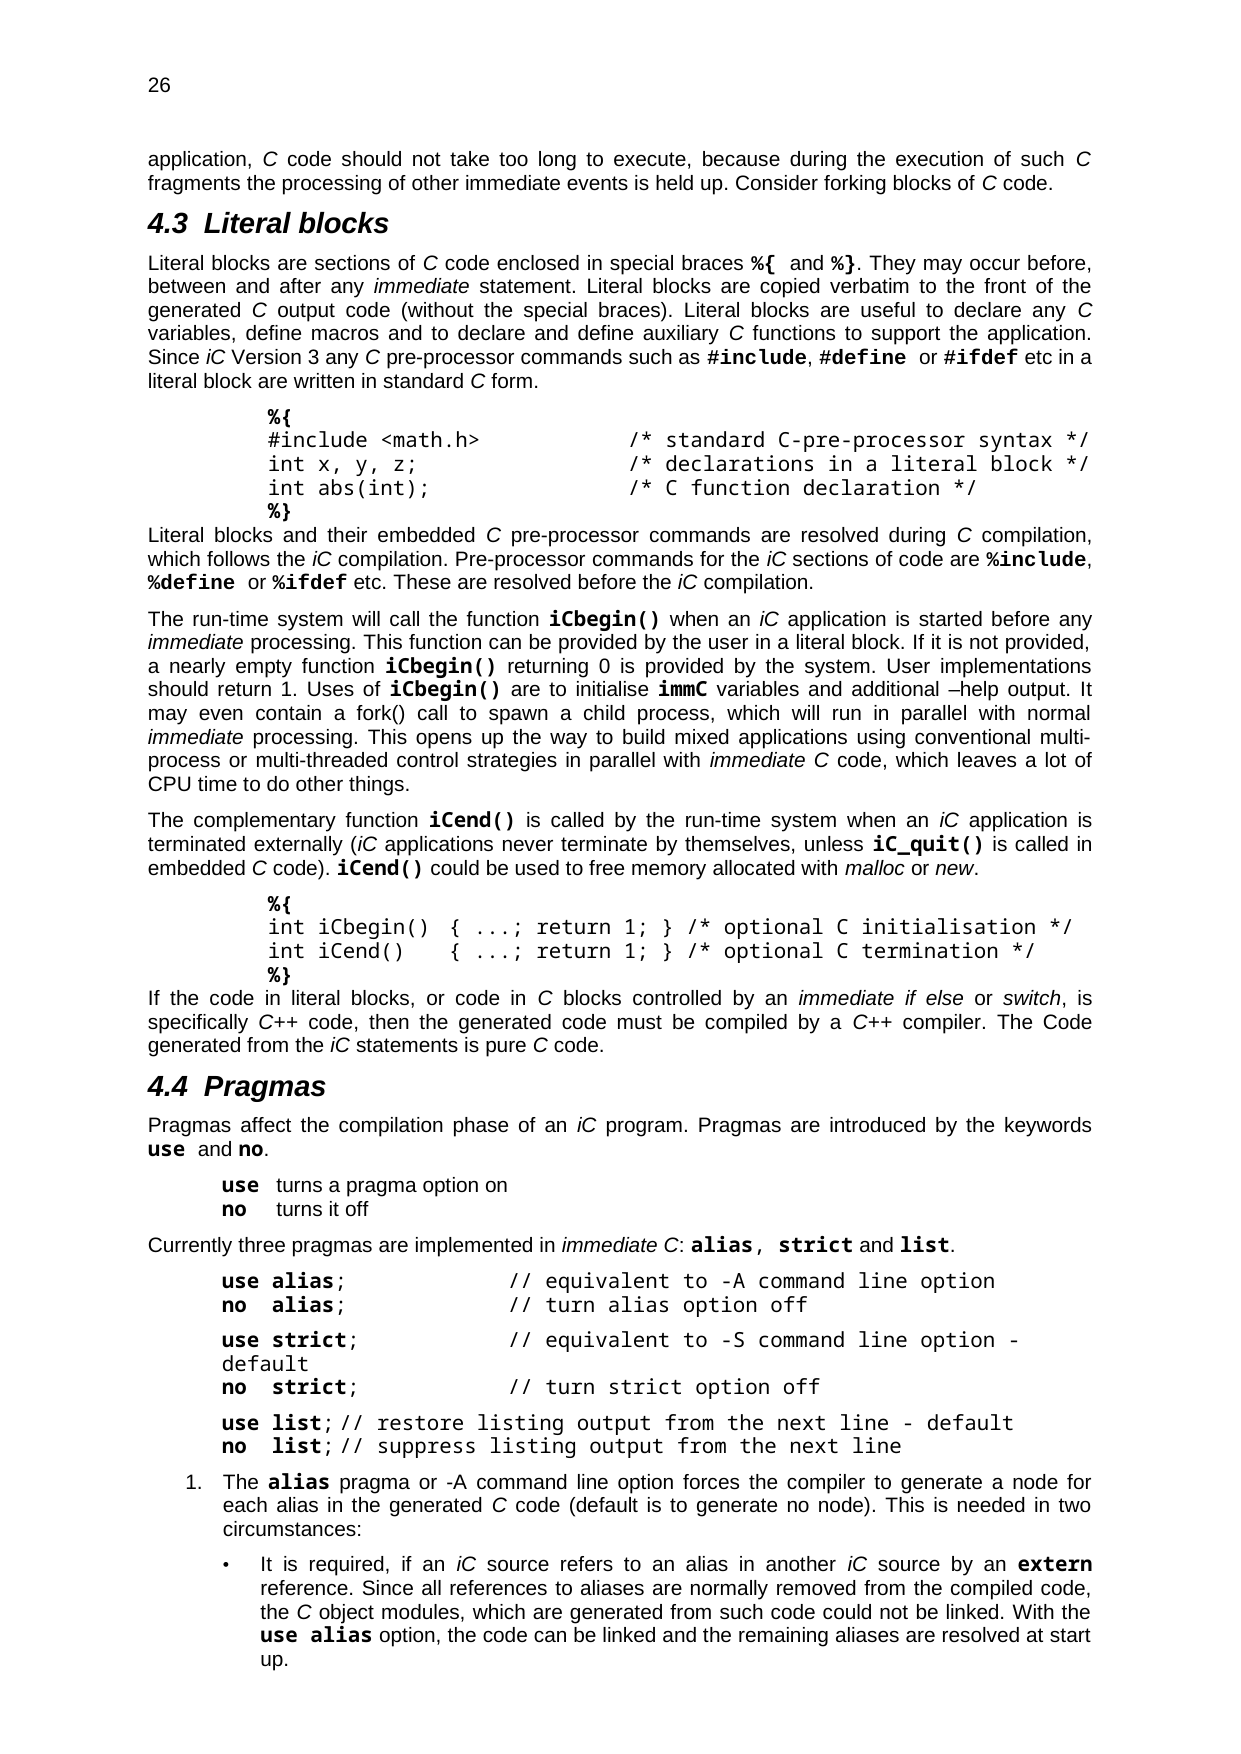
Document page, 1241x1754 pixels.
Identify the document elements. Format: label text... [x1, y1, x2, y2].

list It is required, if an iC source refers to an alias in another iC source by an extern reference. Since all references to aliases are normally removed from the compiled code, the C object modules, which are generated from such code could not be linked. With the use alias option, the code can be linked and the remaining aliases are resolved at start up. [223, 1553, 1092, 1671]
text use turns a pragma option on no turns it off [222, 1173, 1092, 1221]
text Literal blocks and their embedded C pre-processor commands are resolved during C compilation, which follows the iC compilation. Pre-processor commands for the iC sections of code are %include, %define or %ifdef etc. These are resolved before the iC compilation. [148, 524, 1092, 594]
text The complementary function iCend() is called by the run-time system when an iC application is terminated externally (iC applications never terminate by themselves, unless iC_quit() is called in embedded C code). iCend() could be used to free memory allocated with malloc or new. [148, 809, 1092, 880]
text use strict; // equivalent to -S command line option - default no strict; // turn strict option off [222, 1328, 1092, 1399]
text %{ #include <math.h> /* standard C-pre-processor syntax */ int x, y, z; /* declarations in a literal block */ int abs(int); /* C function declaration */ %} [268, 405, 1092, 524]
text application, C code should not take too long to execute, because during the execution of such C fragments the processing of other immediate events is held up. Consider forking blocks of C code. [148, 148, 1092, 195]
text use list; // restore listing output from the next line - default no list; // suppress listing output from the next line [222, 1411, 1092, 1458]
list The alias pragma or -A command line option forces the compiler to generate a node for each alias in the generated C code (default is to generate no node). This is needed in two circumstances: [185, 1470, 1092, 1541]
subtitle Pragmas [148, 1069, 1092, 1102]
text %{ int iCbegin() { ...; return 1; } /* optional C initialisation */ int iCend() { ...; return 1; } /* optional C termination */ %} [268, 892, 1092, 987]
text Literal blocks are sections of C code enclosed in special braces %{ and %}. They may occur before, between and after any immediate statement. Literal blocks are copied verbatim to the front of the generated C output code (without the special braces). Literal blocks are useful to declare any C variables, define macros and to declare and define auxiliary C functions to support the application. Since iC Version 3 any C pre-processor commands such as #include, #define or #ifdef etc in a literal block are written in standard C form. [148, 251, 1092, 393]
text Currently three pragmas are implemented in immediate C: alias, strict and list. [148, 1233, 1092, 1257]
text use alias; // equivalent to -A command line option no alias; // turn alias option off [222, 1269, 1092, 1317]
subtitle Literal blocks [148, 207, 1092, 239]
text The run-time system will call the function iCbegin() when an iC application is started before any immediate processing. This function can be provided by the user in a literal block. If it is not provided, a nearly empty function iCbegin() returning 0 is provided by the system. User implementations should return 1. Uses of iCbegin() are to initialise immC variables and additional –help output. It may even contain a fork() call to spawn a child process, which will run in parallel with normal immediate processing. This opens up the way to build mixed applications using conventional multi-process or multi-threaded control strategies in parallel with immediate C code, which leaves a lot of CPU time to do other things. [148, 607, 1092, 796]
text Pragmas affect the compilation phase of an iC program. Pragmas are introduced by the keywords use and no. [148, 1114, 1092, 1161]
text If the code in literal blocks, or code in C blocks controlled by an immediate if else or switch, is specifically C++ code, then the generated code must be compiled by a C++ compiler. The Code generated from the iC statements is pure C code. [148, 987, 1092, 1058]
